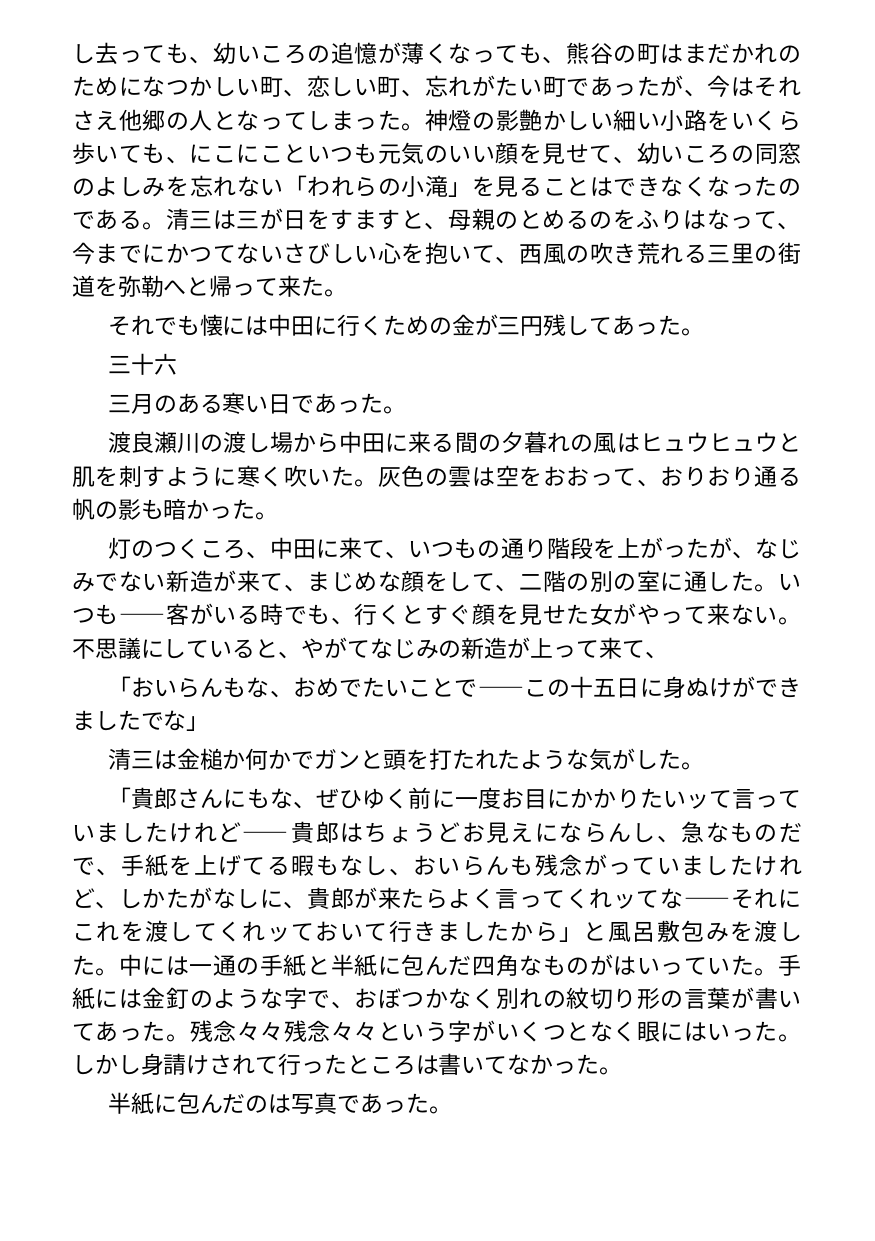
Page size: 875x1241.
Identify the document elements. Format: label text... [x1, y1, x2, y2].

text 「おいらんもな、おめでたいことで――この十五日に身ぬけができましたでな」 [72, 670, 802, 736]
text それでも懐には中田に行くための金が三円残してあった。 [72, 308, 802, 341]
text 三十六 [72, 347, 802, 380]
text 清三は金槌か何かでガンと頭を打たれたような気がした。 [72, 742, 802, 775]
text 半紙に包んだのは写真であった。 [72, 1086, 802, 1119]
text 「貴郎さんにもな、ぜひゆく前に一度お目にかかりたいッて言っていましたけれど――貴郎はちょうどお見えにならんし、急なものだで、手紙を上げてる暇もなし、おいらんも残念がっていましたけれど、しかたがなしに、貴郎が来たらよく言ってくれッてな――それにこれを渡してくれッておいて行きましたから」と風呂敷包みを渡した。中には一通の手紙と半紙に包んだ四角なものがはいっていた。手紙には金釘のような字で、おぼつかなく別れの紋切り形の言葉が書いてあった。残念々々残念々々という字がいくつとなく眼にはいった。しかし身請けされて行ったところは書いてなかった。 [72, 781, 802, 1080]
text 渡良瀬川の渡し場から中田に来る間の夕暮れの風はヒュウヒュウと肌を刺すように寒く吹いた。灰色の雲は空をおおって、おりおり通る帆の影も暗かった。 [72, 425, 802, 525]
text 灯のつくころ、中田に来て、いつもの通り階段を上がったが、なじみでない新造が来て、まじめな顔をして、二階の別の室に通した。いつも――客がいる時でも、行くとすぐ顔を見せた女がやって来ない。不思議にしていると、やがてなじみの新造が上って来て、 [72, 531, 802, 664]
text し去っても、幼いころの追憶が薄くなっても、熊谷の町はまだかれのためになつかしい町、恋しい町、忘れがたい町であったが、今はそれさえ他郷の人となってしまった。神燈の影艶かしい細い小路をいくら歩いても、にこにこといつも元気のいい顔を見せて、幼いころの同窓のよしみを忘れない「われらの小滝」を見ることはできなくなったのである。清三は三が日をすますと、母親のとめるのをふりはなって、今までにかつてないさびしい心を抱いて、西風の吹き荒れる三里の街道を弥勒へと帰って来た。 [72, 36, 802, 302]
text 三月のある寒い日であった。 [72, 386, 802, 419]
